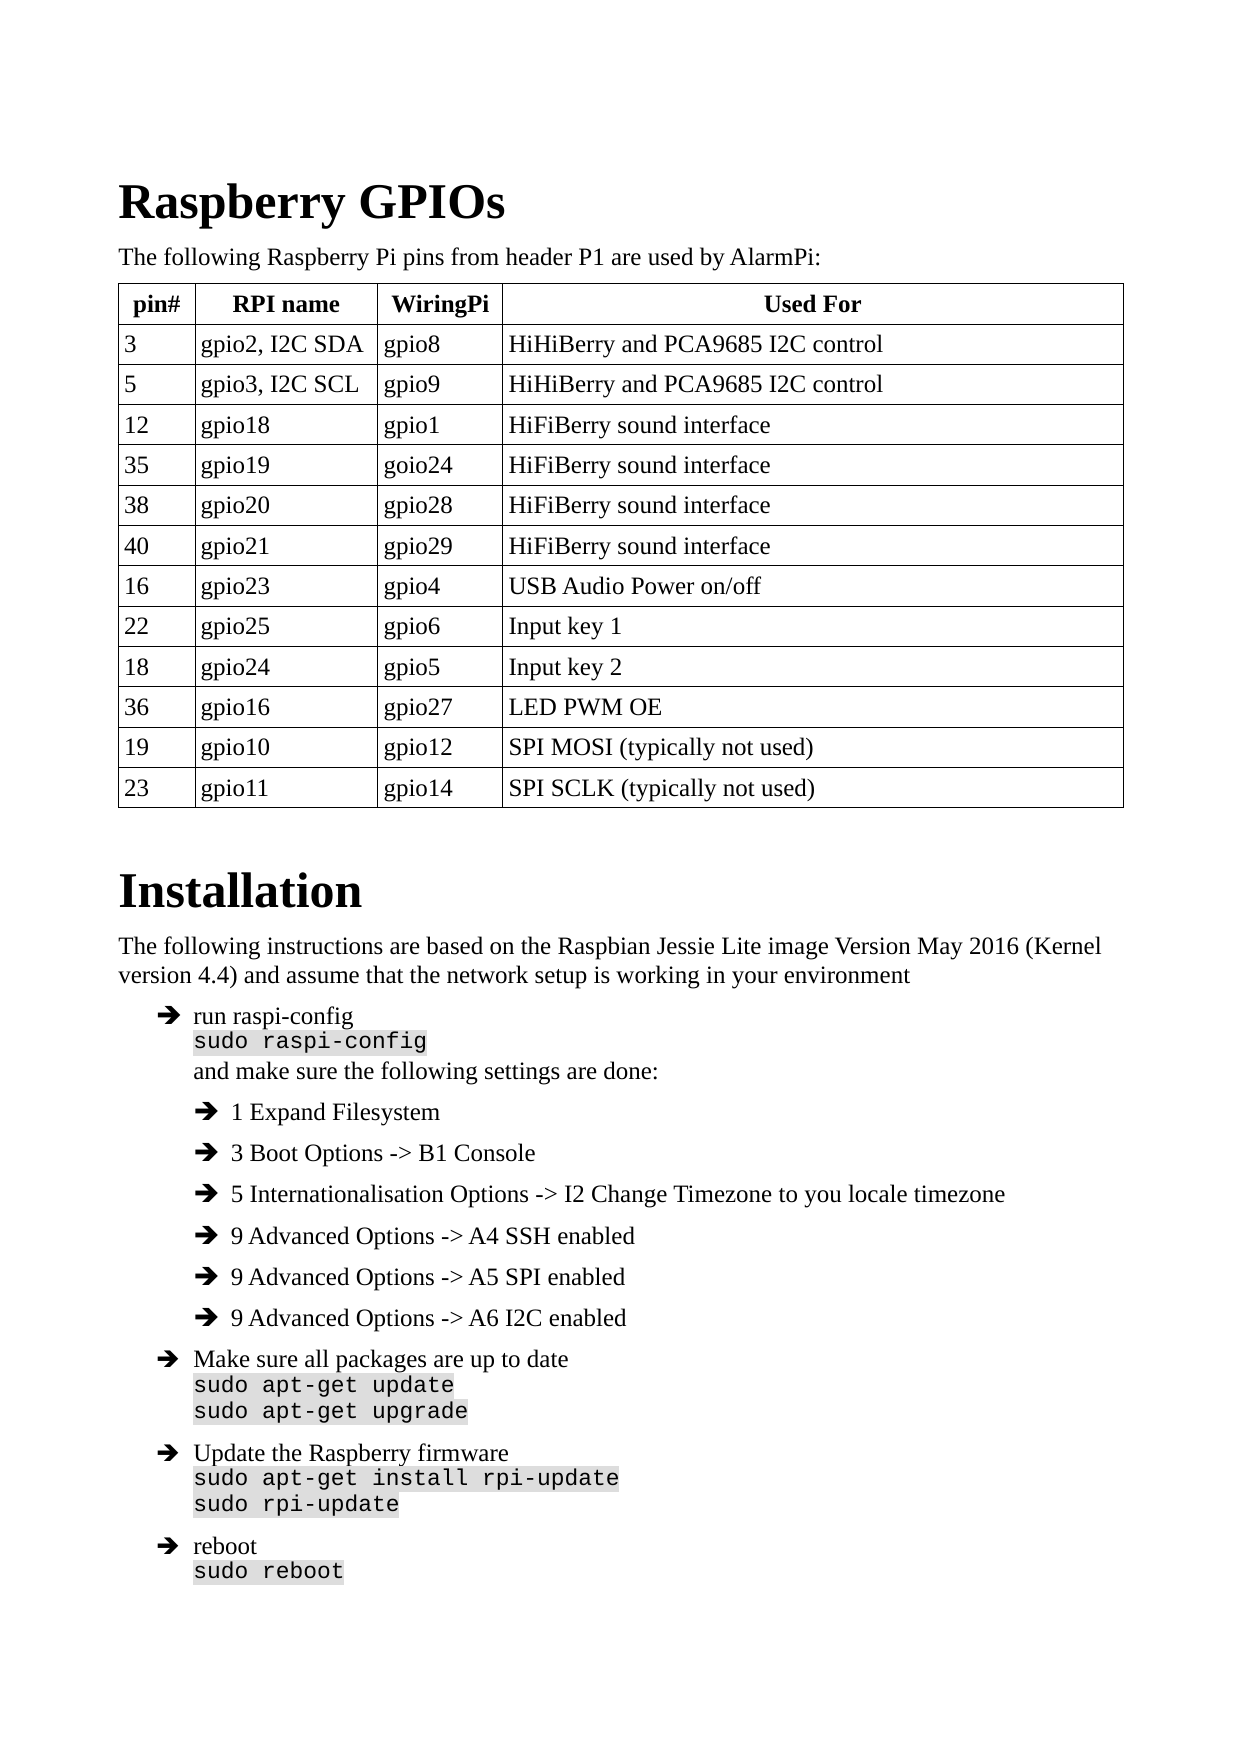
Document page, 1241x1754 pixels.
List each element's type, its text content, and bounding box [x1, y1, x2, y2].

table_cell 40 [119, 526, 195, 565]
table_header WiringPi [378, 284, 502, 323]
table_cell gpio28 [378, 486, 502, 525]
table_cell gpio18 [196, 405, 377, 444]
table_cell LED PWM OE [503, 687, 1123, 727]
table_cell 5 [119, 365, 195, 404]
list Update the Raspberry firmware sudo apt-get install rpi-update sudo rpi-update [156, 1438, 1122, 1518]
table_cell gpio1 [378, 405, 502, 444]
table_cell gpio4 [378, 566, 502, 606]
list 9 Advanced Options -> A5 SPI enabled [193, 1262, 1122, 1291]
table_cell gpio21 [196, 526, 377, 565]
table_cell 36 [119, 687, 195, 727]
table_cell Input key 1 [503, 607, 1123, 646]
table_cell Input key 2 [503, 647, 1123, 686]
table_cell 35 [119, 445, 195, 485]
list Make sure all packages are up to date sudo apt-get update sudo apt-get upgrade [156, 1344, 1122, 1425]
table_cell gpio10 [196, 728, 377, 767]
table_cell HiHiBerry and PCA9685 I2C control [503, 365, 1123, 404]
table_cell gpio16 [196, 687, 377, 727]
table_cell gpio9 [378, 365, 502, 404]
table_cell gpio24 [196, 647, 377, 686]
table_cell goio24 [378, 445, 502, 485]
list 5 Internationalisation Options -> I2 Change Timezone to you locale timezone [193, 1179, 1122, 1208]
table_cell gpio2, I2C SDA [196, 325, 377, 364]
table_cell gpio14 [378, 768, 502, 807]
table_cell 18 [119, 647, 195, 686]
table_cell 22 [119, 607, 195, 646]
subtitle Raspberry GPIOs [118, 172, 1122, 229]
table_cell SPI MOSI (typically not used) [503, 728, 1123, 767]
table_cell 12 [119, 405, 195, 444]
table_header RPI name [196, 284, 377, 323]
subtitle Installation [118, 861, 1122, 918]
list 9 Advanced Options -> A6 I2C enabled [193, 1303, 1122, 1332]
table_cell HiHiBerry and PCA9685 I2C control [503, 325, 1123, 364]
table_cell gpio29 [378, 526, 502, 565]
table_cell 19 [119, 728, 195, 767]
table_cell SPI SCLK (typically not used) [503, 768, 1123, 807]
table_cell gpio20 [196, 486, 377, 525]
list run raspi-config sudo raspi-config and make sure the following settings are done: [156, 1001, 1122, 1084]
table_cell gpio8 [378, 325, 502, 364]
table_cell gpio3, I2C SCL [196, 365, 377, 404]
table_cell HiFiBerry sound interface [503, 526, 1123, 565]
text The following instructions are based on the Raspbian Jessie Lite image Version May 2016 (Kernel version 4.4) and assume that the network setup is working in your environment [118, 931, 1122, 988]
table_cell 23 [119, 768, 195, 807]
table_header pin# [119, 284, 195, 323]
table_cell 16 [119, 566, 195, 606]
list reboot sudo reboot [156, 1531, 1122, 1585]
table_cell 38 [119, 486, 195, 525]
list 9 Advanced Options -> A4 SSH enabled [193, 1221, 1122, 1249]
table_cell 3 [119, 325, 195, 364]
table_cell gpio27 [378, 687, 502, 727]
table_cell gpio11 [196, 768, 377, 807]
table_cell HiFiBerry sound interface [503, 405, 1123, 444]
list 1 Expand Filesystem [193, 1097, 1122, 1126]
table_cell HiFiBerry sound interface [503, 486, 1123, 525]
table_cell gpio19 [196, 445, 377, 485]
table_cell USB Audio Power on/off [503, 566, 1123, 606]
table_cell HiFiBerry sound interface [503, 445, 1123, 485]
table_header Used For [503, 284, 1123, 323]
list 3 Boot Options -> B1 Console [193, 1138, 1122, 1167]
table_cell gpio5 [378, 647, 502, 686]
text The following Raspberry Pi pins from header P1 are used by AlarmPi: [118, 242, 1122, 271]
table_cell gpio6 [378, 607, 502, 646]
table_cell gpio25 [196, 607, 377, 646]
table_cell gpio23 [196, 566, 377, 606]
table_cell gpio12 [378, 728, 502, 767]
